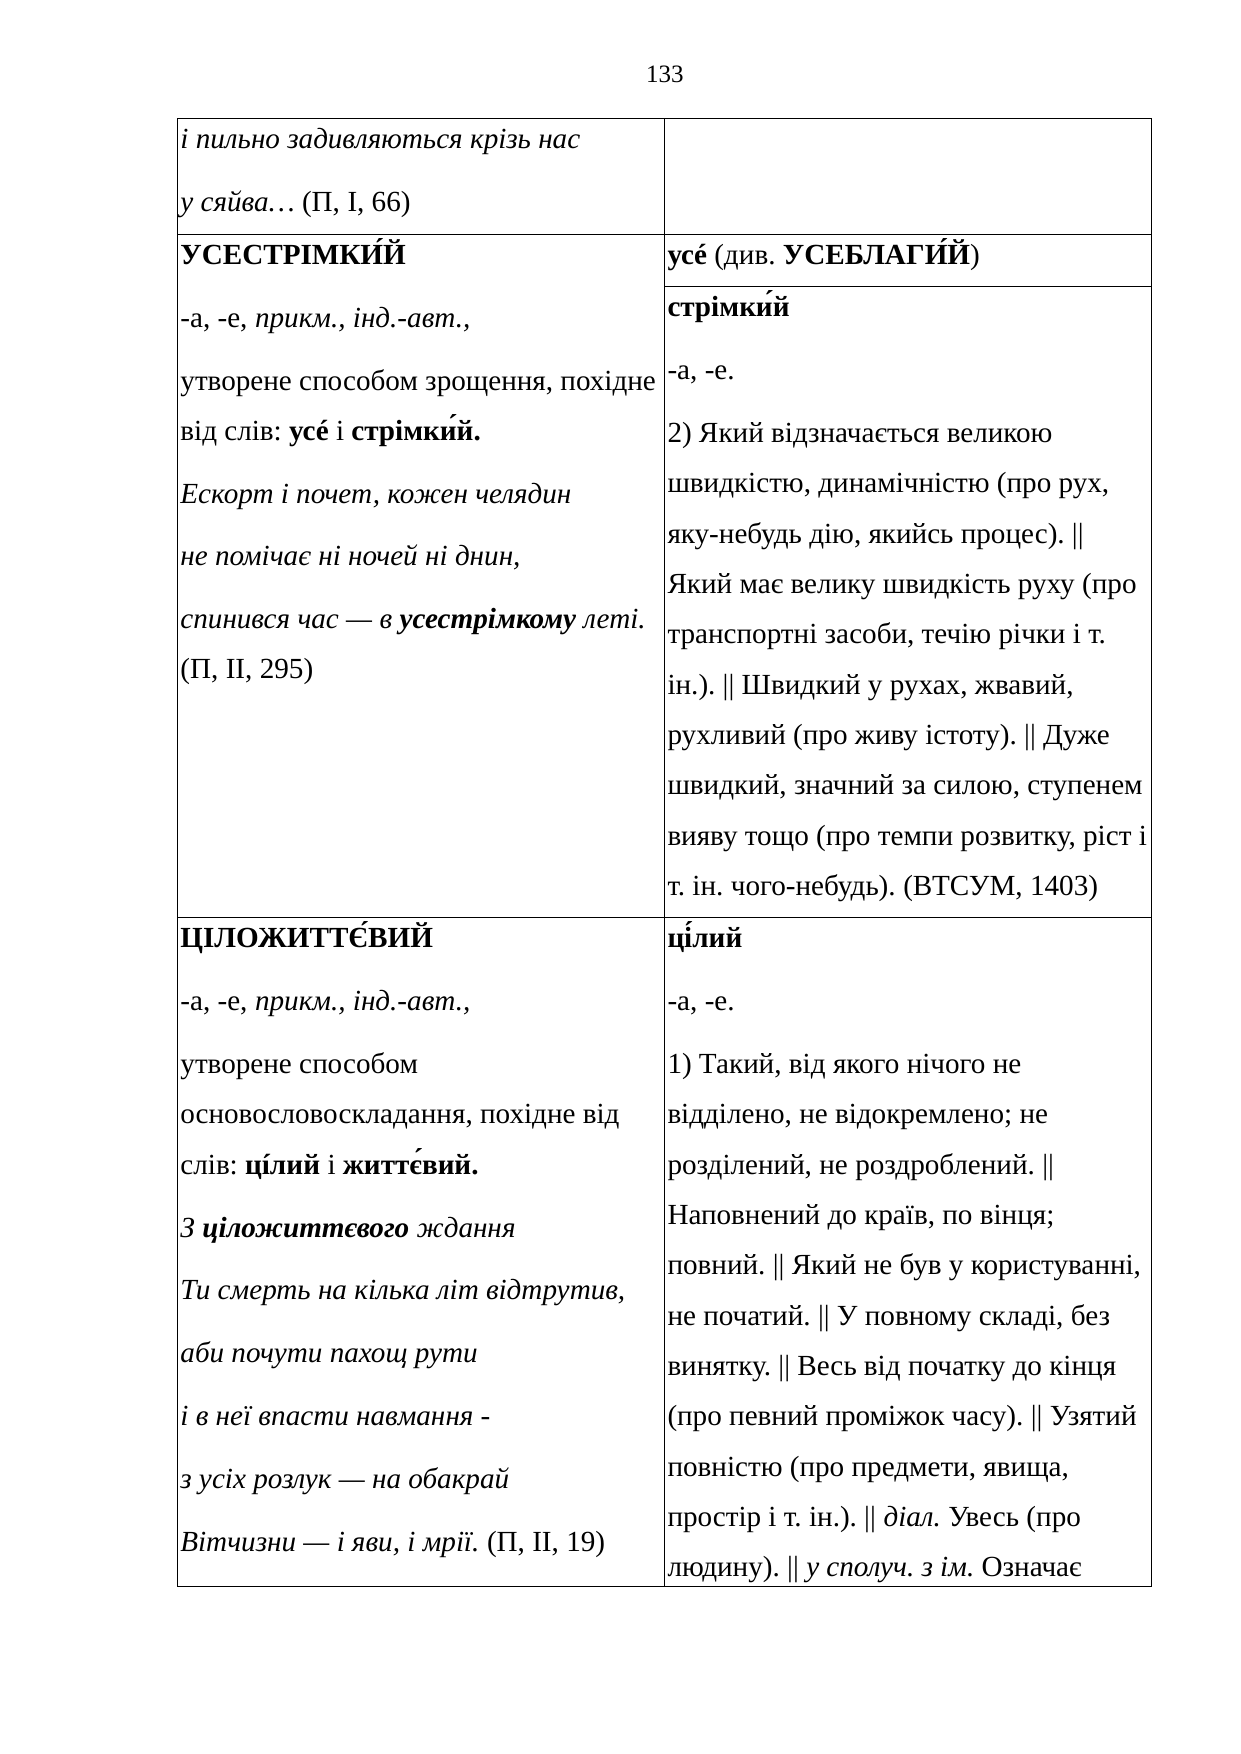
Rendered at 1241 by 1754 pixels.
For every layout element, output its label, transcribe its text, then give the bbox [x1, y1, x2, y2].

table_cell стрімки́й -а, -е. 2) Який відзначається великою швидкістю, динамічністю (про рух, яку-небудь дію, якийсь процес). || Який має велику швидкість руху (про транспортні засоби, течію річки і т. ін.). || Швидкий у рухах, жвавий, рухливий (про живу істоту). || Дуже швидкий, значний за силою, ступенем вияву тощо (про темпи розвитку, ріст і т. ін. чого-небудь). (ВТСУМ, 1403) [665, 287, 1151, 917]
table_cell і пильно задивляються крізь нас у сяйва… (П, І, 66) [178, 119, 664, 233]
table_cell УСЕСТРІМКИ́Й -а, -е, прикм., інд.-авт., утворене способом зрощення, похідне від слів: усé і стрімки́й. Ескорт і почет, кожен челядин не помічає ні ночей ні днин, спинився час — в усестрімкому леті. (П, ІІ, 295) [178, 235, 664, 917]
table_cell ці́лий -а, -е. 1) Такий, від якого нічого не відділено, не відокремлено; не розділений, не роздроблений. || Наповнений до країв, по вінця; повний. || Який не був у користуванні, не початий. || У повному складі, без винятку. || Весь від початку до кінця (про певний проміжок часу). || Узятий повністю (про предмети, явища, простір і т. ін.). || діал. Увесь (про людину). || у сполуч. з ім. Означає [665, 918, 1151, 1586]
table_cell ЦІЛОЖИТТЄ́ВИЙ -а, -е, прикм., інд.-авт., утворене способом основословоскладання, похідне від слів: цíлий і життє́вий. З ціложиттєвого ждання Ти смерть на кілька літ відтрутив, аби почути пахощ рути і в неї впасти навмання - з усіх розлук — на обакрай Вітчизни — і яви, і мрії. (П, ІІ, 19) [178, 918, 664, 1586]
table_cell усé (див. УСЕБЛАГИ́Й) [665, 235, 1151, 286]
table_cell [665, 119, 1151, 233]
